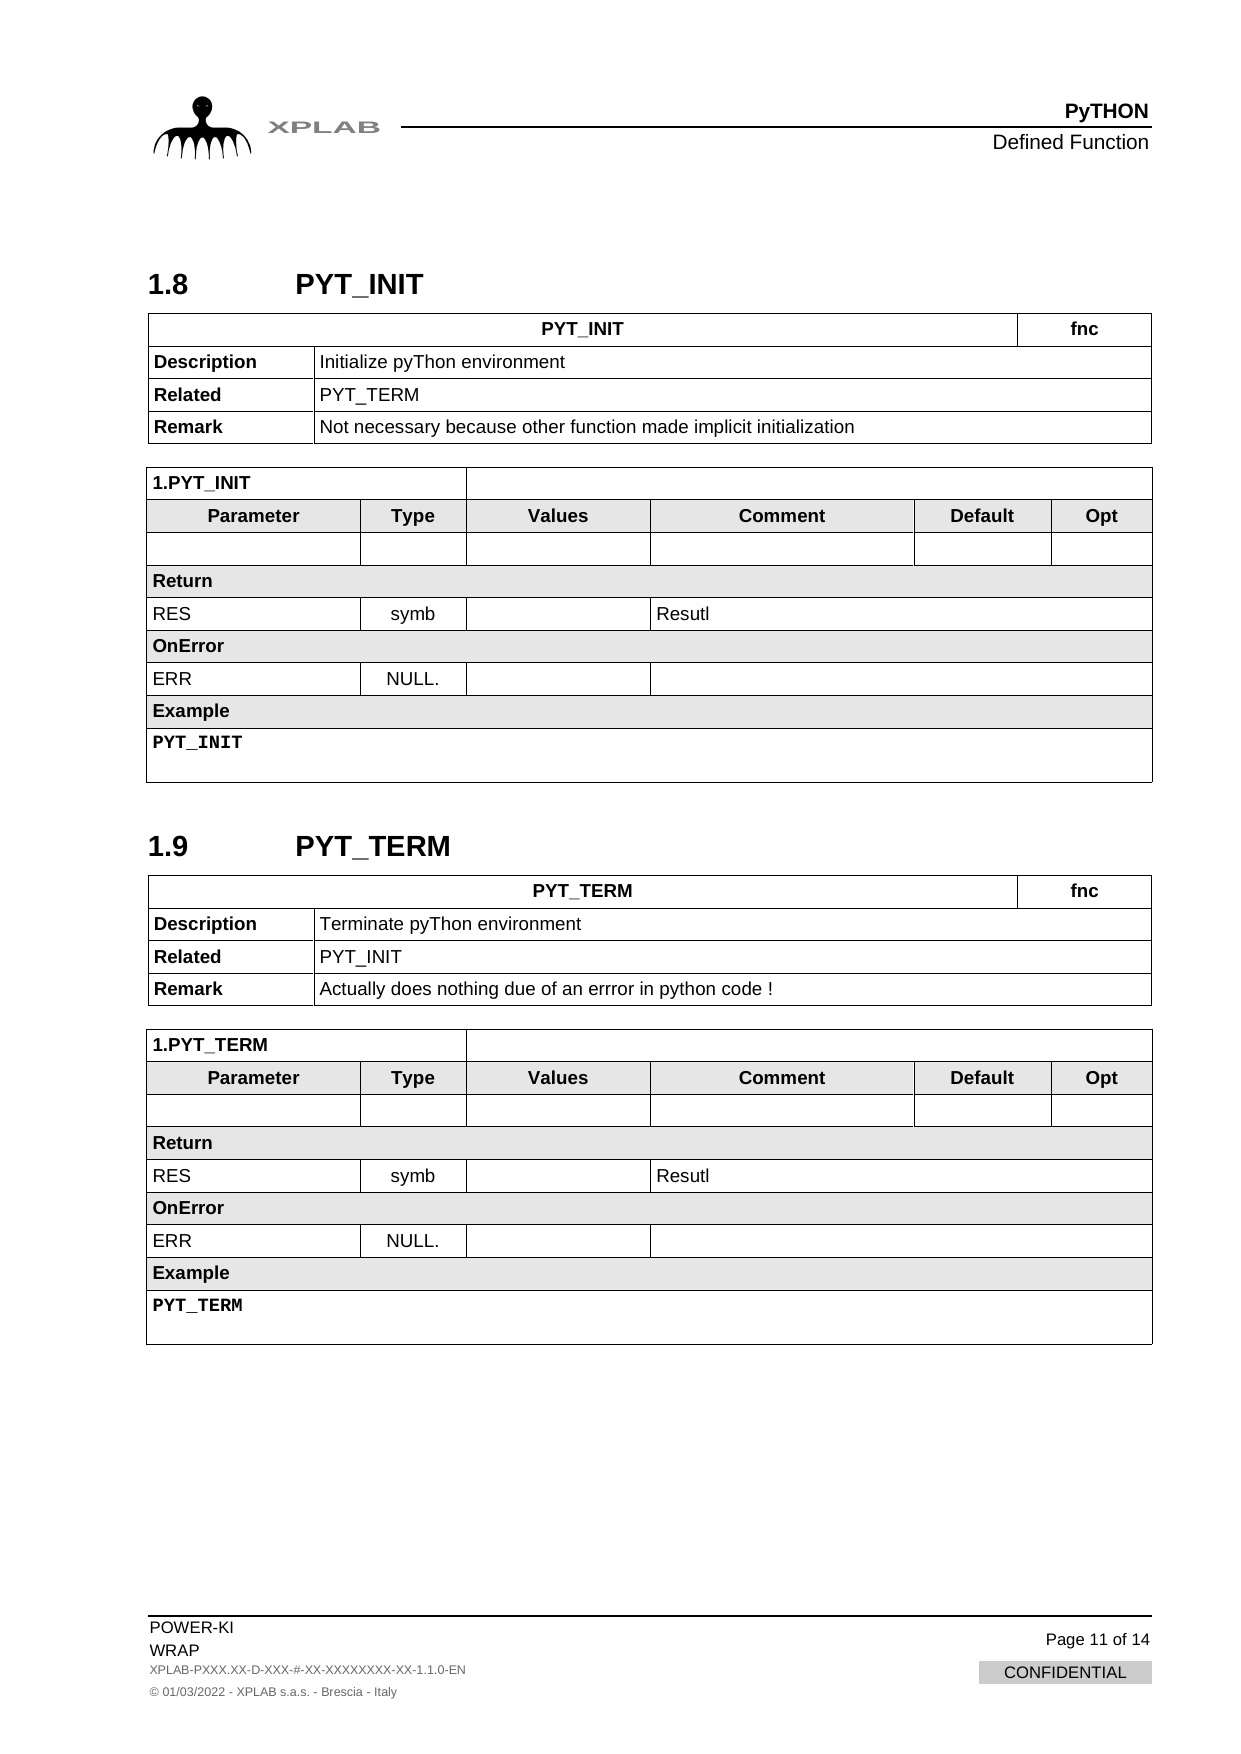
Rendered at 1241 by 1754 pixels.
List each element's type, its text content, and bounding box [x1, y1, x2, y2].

table_cell Parameter [147, 1062, 360, 1094]
table_cell Description [149, 347, 313, 378]
table_header 1.PYT_INIT [147, 468, 466, 499]
table_cell OnError [147, 1193, 1152, 1224]
table_cell Resutl [651, 1160, 1152, 1192]
table_cell [361, 533, 466, 565]
table_cell RES [147, 598, 360, 630]
table_cell Opt [1052, 500, 1152, 532]
table_cell PYT_INIT [147, 729, 1152, 782]
table_cell Opt [1052, 1062, 1152, 1094]
table_cell [361, 1095, 466, 1126]
subtitle PYT_TERM [148, 830, 1152, 862]
table_cell [915, 1095, 1051, 1126]
table_cell NULL. [361, 1225, 466, 1257]
table_cell [467, 598, 650, 630]
table_cell Terminate pyThon environment [315, 909, 1151, 940]
table_cell ERR [147, 663, 360, 695]
subtitle PYT_INIT [148, 268, 1152, 301]
table_cell [147, 1095, 360, 1126]
table_cell [651, 663, 1152, 695]
table_cell [915, 533, 1051, 565]
table_cell [467, 1095, 650, 1126]
table_cell Remark [149, 974, 313, 1005]
table_cell Resutl [651, 598, 1152, 630]
table_cell Comment [651, 500, 913, 532]
table_cell [467, 663, 650, 695]
table_header [467, 468, 1152, 499]
table_header fnc [1018, 876, 1151, 908]
table_cell Related [149, 941, 313, 973]
table_cell Example [147, 1258, 1152, 1290]
table_cell Related [149, 379, 313, 411]
table_cell Parameter [147, 500, 360, 532]
table_cell Default [915, 500, 1051, 532]
table_cell [467, 1225, 650, 1257]
table_cell ERR [147, 1225, 360, 1257]
table_cell Initialize pyThon environment [315, 347, 1151, 378]
table_cell symb [361, 1160, 466, 1192]
table_cell Values [467, 500, 650, 532]
table_cell Return [147, 566, 1152, 597]
table_cell Example [147, 696, 1152, 728]
table_cell Values [467, 1062, 650, 1094]
table_cell [467, 533, 650, 565]
table_header fnc [1018, 314, 1151, 346]
table_cell Type [361, 1062, 466, 1094]
table_cell OnError [147, 631, 1152, 662]
table_cell Type [361, 500, 466, 532]
table_cell symb [361, 598, 466, 630]
table_cell [651, 1095, 913, 1126]
table_cell [651, 1225, 1152, 1257]
table_cell Default [915, 1062, 1051, 1094]
table_cell [1052, 1095, 1152, 1126]
table_header PYT_TERM [149, 876, 1017, 908]
table_cell NULL. [361, 663, 466, 695]
table_cell Description [149, 909, 313, 940]
table_cell [147, 533, 360, 565]
table_header 1.PYT_TERM [147, 1030, 466, 1061]
table_header PYT_INIT [149, 314, 1017, 346]
table_cell [467, 1160, 650, 1192]
table_cell RES [147, 1160, 360, 1192]
table_cell PYT_TERM [315, 379, 1151, 411]
table_cell Comment [651, 1062, 913, 1094]
table_cell PYT_TERM [147, 1291, 1152, 1344]
table_cell [1052, 533, 1152, 565]
picture [150, 91, 255, 163]
table_header [467, 1030, 1152, 1061]
table_cell Return [147, 1127, 1152, 1159]
table_cell [651, 533, 913, 565]
table_cell Not necessary because other function made implicit initialization [315, 412, 1151, 443]
table_cell PYT_INIT [315, 941, 1151, 973]
table_cell Actually does nothing due of an errror in python code ! [315, 974, 1151, 1005]
table_cell Remark [149, 412, 313, 443]
